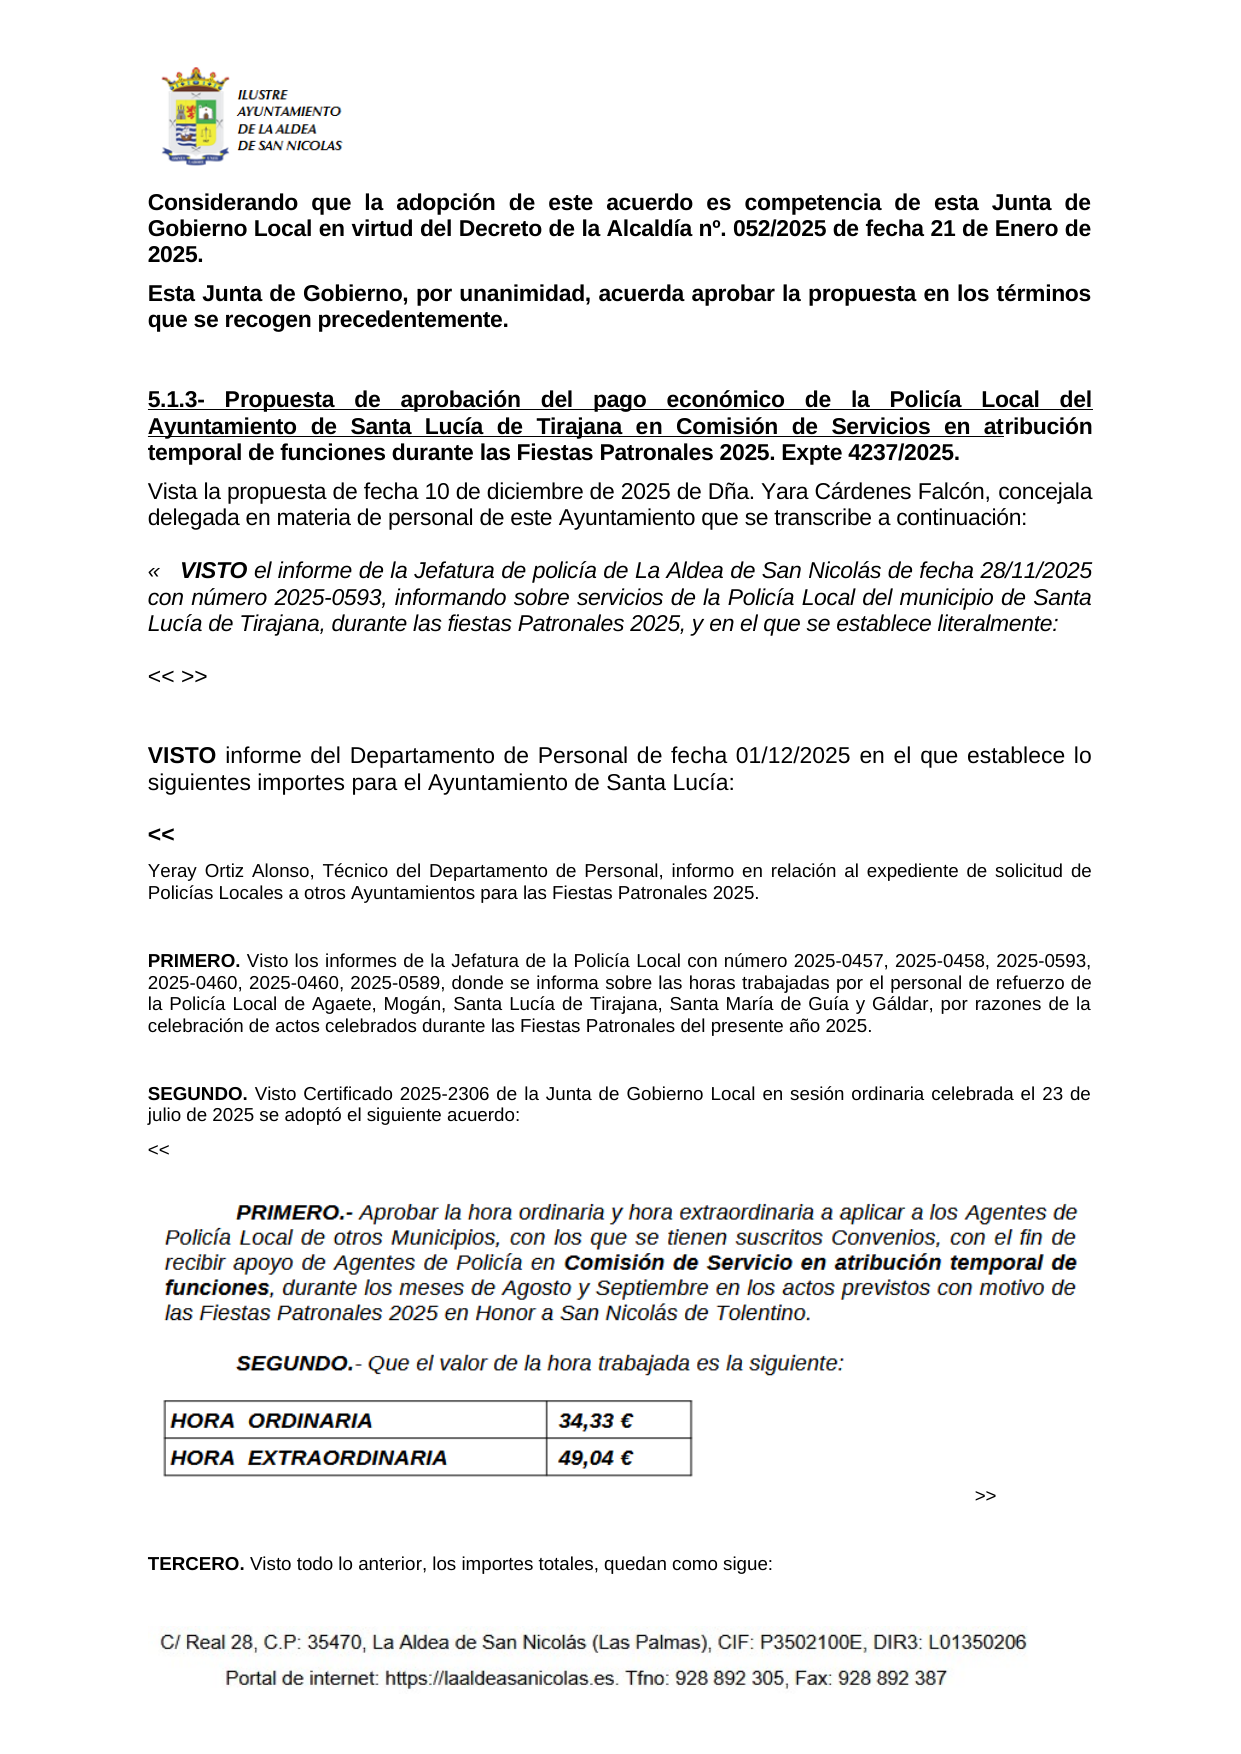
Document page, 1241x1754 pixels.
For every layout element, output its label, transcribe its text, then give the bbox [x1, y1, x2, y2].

text << [148, 1138, 1093, 1160]
text VISTO informe del Departamento de Personal de fecha 01/12/2025 en el que establece lo siguientes importes para el Ayuntamiento de Santa Lucía: [148, 742, 1093, 795]
text << >> [148, 663, 1093, 689]
picture [148, 59, 358, 173]
text Yeray Ortiz Alonso, Técnico del Departamento de Personal, informo en relación al expediente de solicitud de Policías Locales a otros Ayuntamientos para las Fiestas Patronales 2025. [148, 860, 1093, 903]
text TERCERO. Visto todo lo anterior, los importes totales, quedan como sigue: [148, 1552, 1093, 1574]
text SEGUNDO. Visto Certificado 2025-2306 de la Junta de Gobierno Local en sesión ordinaria celebrada el 23 de julio de 2025 se adoptó el siguiente acuerdo: [148, 1083, 1093, 1126]
text « VISTO el informe de la Jefatura de policía de La Aldea de San Nicolás de fecha 28/11/2025 con número 2025-0593, informando sobre servicios de la Policía Local del municipio de Santa Lucía de Tirajana, durante las fiestas Patronales 2025, y en el que se establece literalmente: [148, 557, 1093, 636]
text Considerando que la adopción de este acuerdo es competencia de esta Junta de Gobierno Local en virtud del Decreto de la Alcaldía nº. 052/2025 de fecha 21 de Enero de 2025. [148, 188, 1093, 267]
picture [150, 1173, 1090, 1483]
text >> [148, 1483, 1093, 1506]
text << [148, 821, 1093, 848]
text Vista la propuesta de fecha 10 de diciembre de 2025 de Dña. Yara Cárdenes Falcón, concejala delegada en materia de personal de este Ayuntamiento que se transcribe a continuación: [148, 478, 1093, 531]
text PRIMERO. Visto los informes de la Jefatura de la Policía Local con número 2025-0457, 2025-0458, 2025-0593, 2025-0460, 2025-0460, 2025-0589, donde se informa sobre las horas trabajadas por el personal de refuerzo de la Policía Local de Agaete, Mogán, Santa Lucía de Tirajana, Santa María de Guía y Gáldar, por razones de la celebración de actos celebrados durante las Fiestas Patronales del presente año 2025. [148, 950, 1093, 1036]
picture [148, 1626, 1034, 1694]
text Esta Junta de Gobierno, por unanimidad, acuerda aprobar la propuesta en los términos que se recogen precedentemente. [148, 280, 1093, 333]
text 5.1.3- Propuesta de aprobación del pago económico de la Policía Local del Ayuntamiento de Santa Lucía de Tirajana en Comisión de Servicios en atribución temporal de funciones durante las Fiestas Patronales 2025. Expte 4237/2025. [148, 386, 1093, 466]
